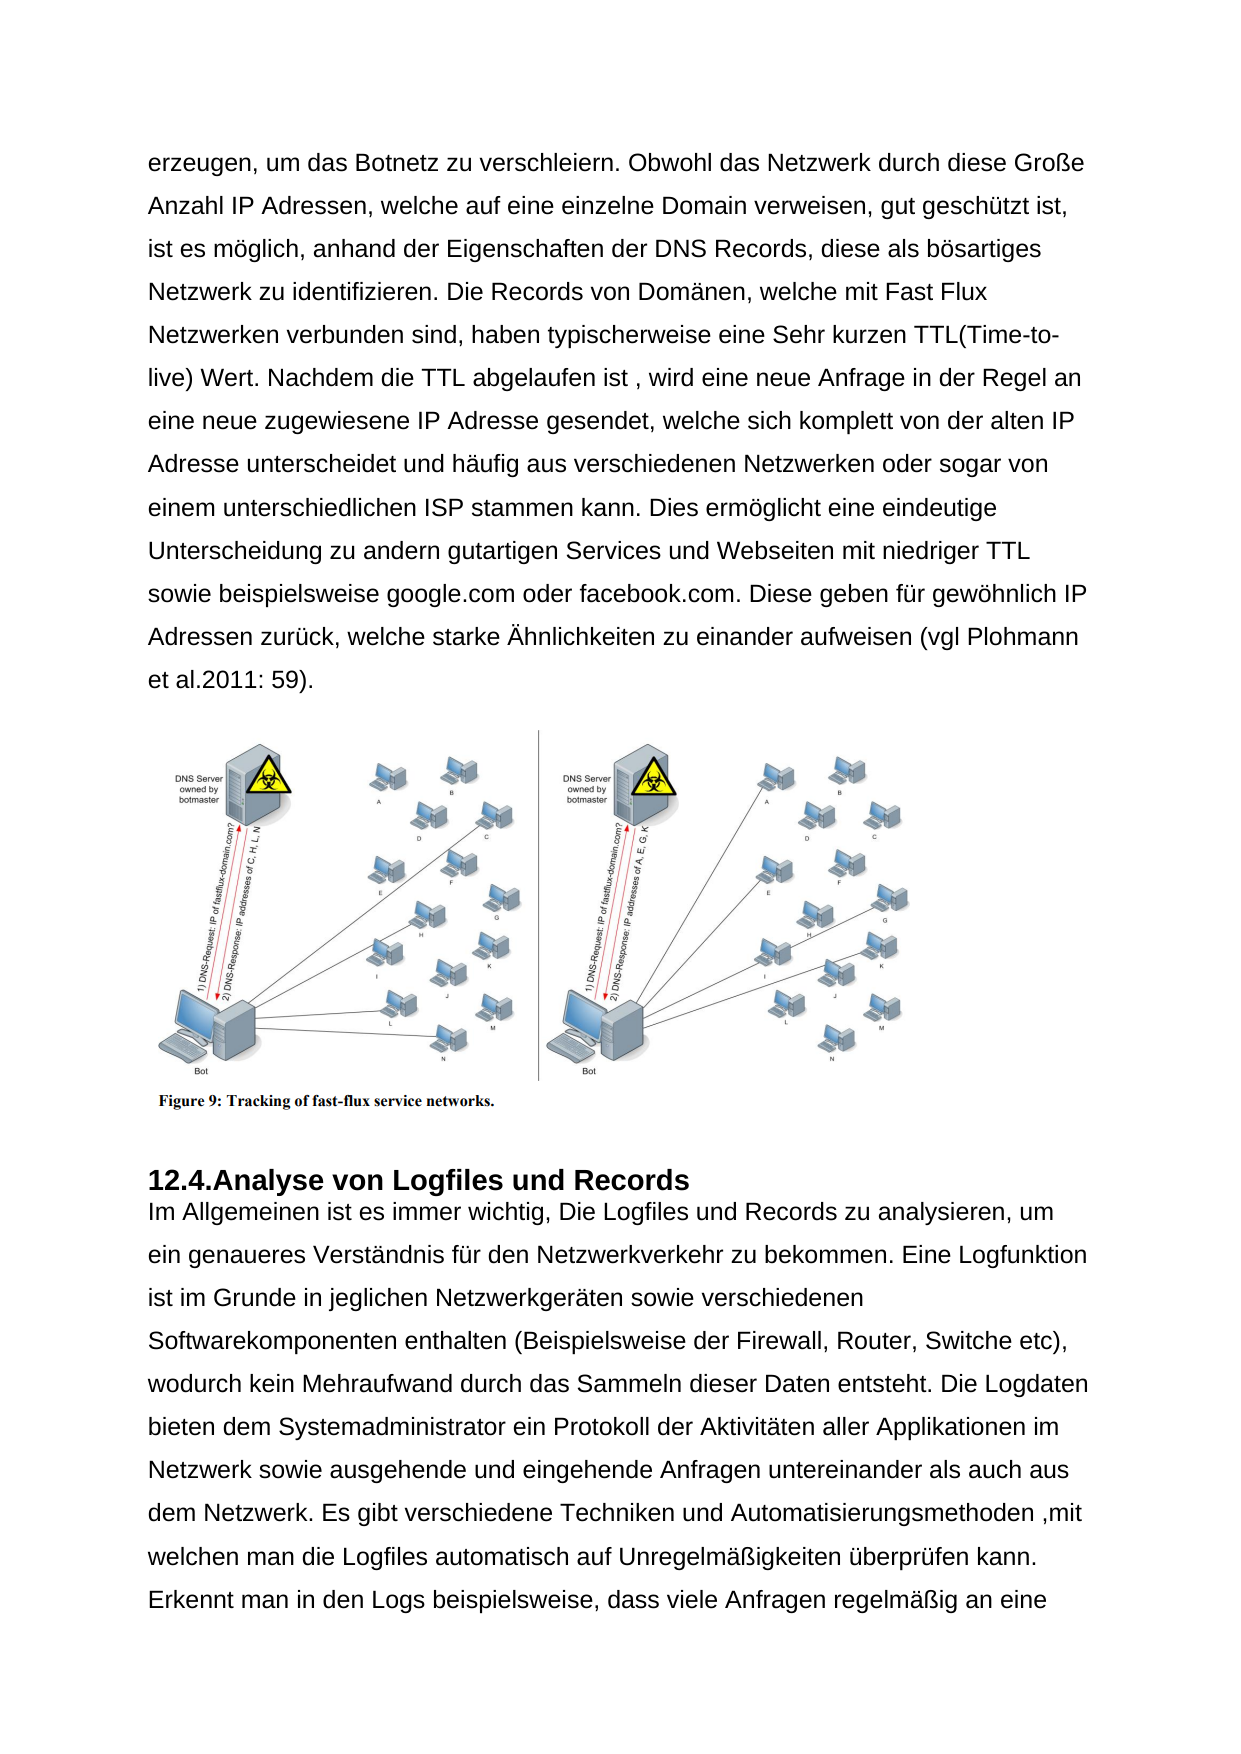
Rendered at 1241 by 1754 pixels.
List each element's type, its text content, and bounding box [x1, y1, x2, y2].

text Im Allgemeinen ist es immer wichtig, Die Logfiles und Records zu analysieren, um ein genaueres Verständnis für den Netzwerkverkehr zu bekommen. Eine Logfunktion ist im Grunde in jeglichen Netzwerkgeräten sowie verschiedenen Softwarekomponenten enthalten (Beispielsweise der Firewall, Router, Switche etc), wodurch kein Mehraufwand durch das Sammeln dieser Daten entsteht. Die Logdaten bieten dem Systemadministrator ein Protokoll der Aktivitäten aller Applikationen im Netzwerk sowie ausgehende und eingehende Anfragen untereinander als auch aus dem Netzwerk. Es gibt verschiedene Techniken und Automatisierungsmethoden ,mit welchen man die Logfiles automatisch auf Unregelmäßigkeiten überprüfen kann. Erkennt man in den Logs beispielsweise, dass viele Anfragen regelmäßig an eine [148, 1197, 1093, 1613]
subtitle 12.4.Analyse von Logfiles und Records [148, 1163, 1093, 1197]
text erzeugen, um das Botnetz zu verschleiern. Obwohl das Netzwerk durch diese Große Anzahl IP Adressen, welche auf eine einzelne Domain verweisen, gut geschützt ist, ist es möglich, anhand der Eigenschaften der DNS Records, diese als bösartiges Netzwerk zu identifizieren. Die Records von Domänen, welche mit Fast Flux Netzwerken verbunden sind, haben typischerweise eine Sehr kurzen TTL(Time-to-live) Wert. Nachdem die TTL abgelaufen ist , wird eine neue Anfrage in der Regel an eine neue zugewiesene IP Adresse gesendet, welche sich komplett von der alten IP Adresse unterscheidet und häufig aus verschiedenen Netzwerken oder sogar von einem unterschiedlichen ISP stammen kann. Dies ermöglicht eine eindeutige Unterscheidung zu andern gutartigen Services und Webseiten mit niedriger TTL sowie beispielsweise google.com oder facebook.com. Diese geben für gewöhnlich IP Adressen zurück, welche starke Ähnlichkeiten zu einander aufweisen (vgl Plohmann et al.2011: 59). [148, 148, 1093, 694]
picture [147, 725, 933, 1124]
